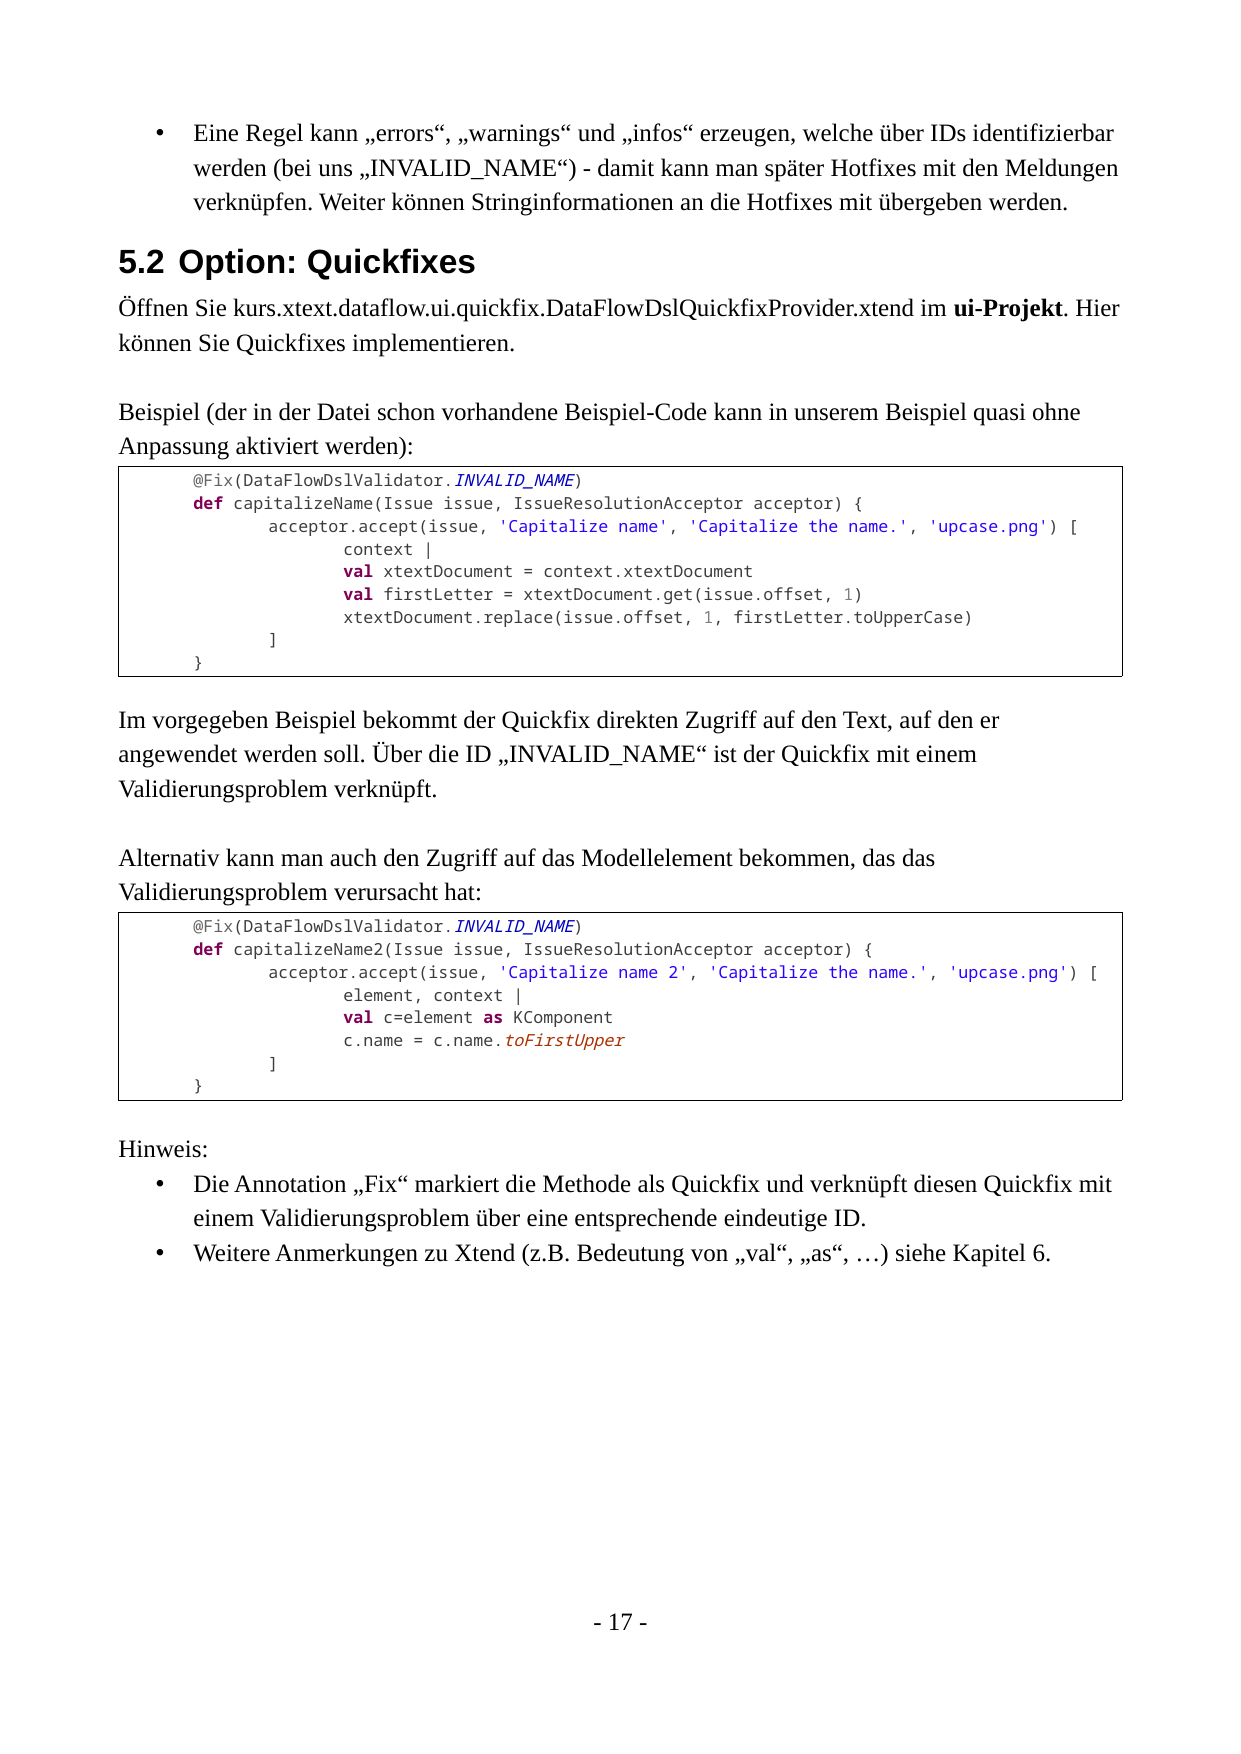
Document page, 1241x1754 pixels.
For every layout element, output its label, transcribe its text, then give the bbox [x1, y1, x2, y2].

text Hinweis: [118, 1134, 1122, 1163]
list Weitere Anmerkungen zu Xtend (z.B. Bedeutung von „val“, „as“, …) siehe Kapitel 6. [156, 1238, 1122, 1266]
text context | [119, 534, 1122, 557]
text ] [119, 1048, 1122, 1071]
text @Fix(DataFlowDslValidator.INVALID_NAME) [119, 467, 1122, 489]
text val c=element as KComponent [119, 1003, 1122, 1026]
text def capitalizeName(Issue issue, IssueResolutionAcceptor acceptor) { [119, 489, 1122, 511]
list Die Annotation „Fix“ markiert die Methode als Quickfix und verknüpft diesen Quickfix mit einem Validierungsproblem über eine entsprechende eindeutige ID. [156, 1169, 1122, 1232]
text ] [119, 625, 1122, 648]
text acceptor.accept(issue, 'Capitalize name', 'Capitalize the name.', 'upcase.png') [ [119, 511, 1122, 534]
text } [119, 648, 1122, 676]
text val xtextDocument = context.xtextDocument [119, 557, 1122, 579]
text c.name = c.name.toFirstUpper [119, 1026, 1122, 1048]
text Alternativ kann man auch den Zugriff auf das Modellelement bekommen, das das Validierungsproblem verursacht hat: [118, 843, 1122, 906]
text Im vorgegeben Beispiel bekommt der Quickfix direkten Zugriff auf den Text, auf den er angewendet werden soll. Über die ID „INVALID_NAME“ ist der Quickfix mit einem Validierungsproblem verknüpft. [118, 705, 1122, 803]
text element, context | [119, 980, 1122, 1003]
text @Fix(DataFlowDslValidator.INVALID_NAME) [119, 913, 1122, 935]
list Eine Regel kann „errors“, „warnings“ und „infos“ erzeugen, welche über IDs identifizierbar werden (bei uns „INVALID_NAME“) - damit kann man später Hotfixes mit den Meldungen verknüpfen. Weiter können Stringinformationen an die Hotfixes mit übergeben werden. [156, 118, 1122, 216]
text Beispiel (der in der Datei schon vorhandene Beispiel-Code kann in unserem Beispiel quasi ohne Anpassung aktiviert werden): [118, 397, 1122, 460]
text def capitalizeName2(Issue issue, IssueResolutionAcceptor acceptor) { [119, 935, 1122, 957]
text Öffnen Sie kurs.xtext.dataflow.ui.quickfix.DataFlowDslQuickfixProvider.xtend im ui-Projekt. Hier können Sie Quickfixes implementieren. [118, 293, 1122, 357]
subtitle Option: Quickfixes [118, 242, 1122, 281]
text val firstLetter = xtextDocument.get(issue.offset, 1) [119, 579, 1122, 602]
text xtextDocument.replace(issue.offset, 1, firstLetter.toUpperCase) [119, 602, 1122, 625]
text acceptor.accept(issue, 'Capitalize name 2', 'Capitalize the name.', 'upcase.png') [ [119, 957, 1122, 980]
text } [119, 1071, 1122, 1100]
